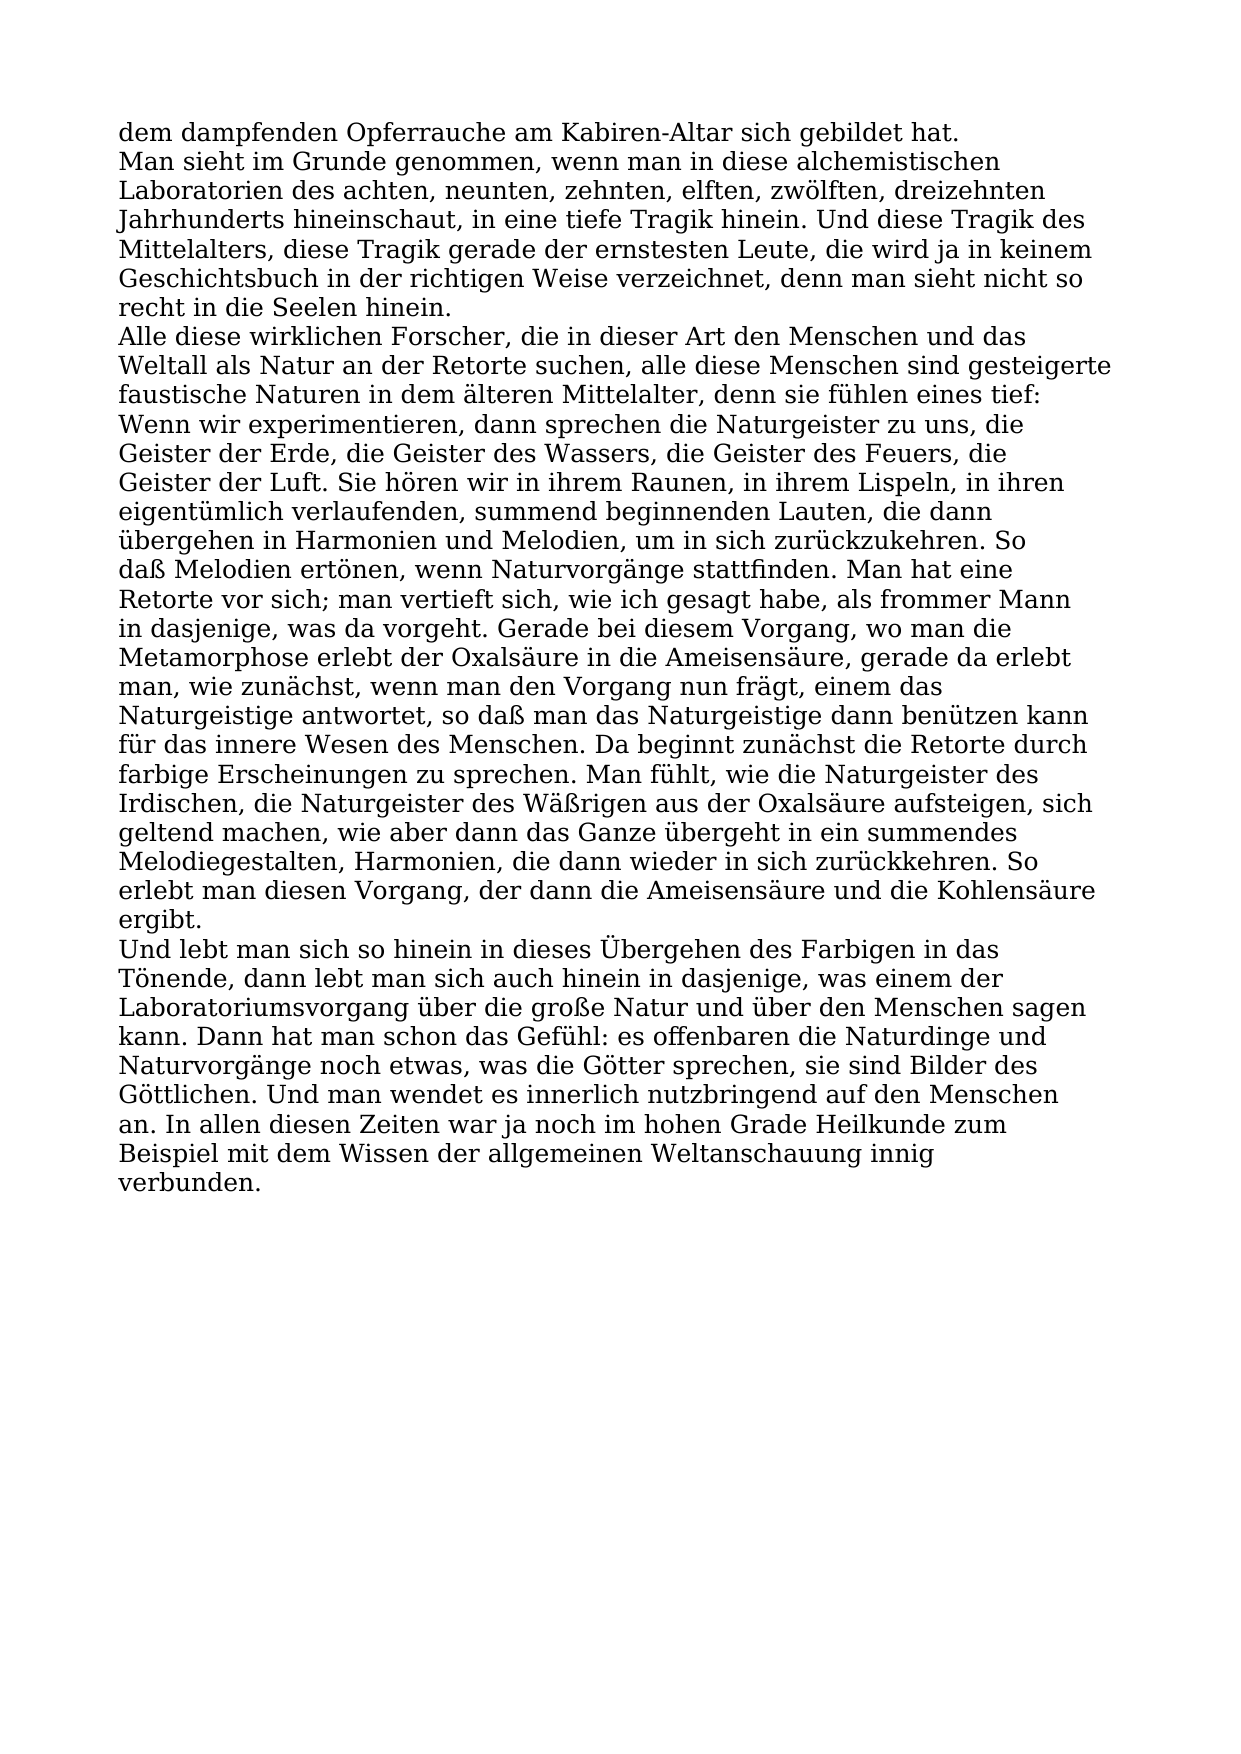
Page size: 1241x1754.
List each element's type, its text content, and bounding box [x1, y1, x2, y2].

text Retorte vor sich; man vertieft sich, wie ich gesagt habe, als frommer Mann [118, 585, 1122, 614]
text geltend machen, wie aber dann das Ganze übergeht in ein summendes [118, 818, 1122, 847]
text Alle diese wirklichen Forscher, die in dieser Art den Menschen und das [118, 322, 1122, 351]
text Tönende, dann lebt man sich auch hinein in dasjenige, was einem der [118, 964, 1122, 993]
text Mittelalters, diese Tragik gerade der ernstesten Leute, die wird ja in keinem [118, 235, 1122, 264]
text ergibt. [118, 906, 1122, 935]
text farbige Erscheinungen zu sprechen. Man fühlt, wie die Naturgeister des [118, 760, 1122, 789]
text Irdischen, die Naturgeister des Wäßrigen aus der Oxalsäure aufsteigen, sich [118, 789, 1122, 818]
text eigentümlich verlaufenden, summend beginnenden Lauten, die dann [118, 497, 1122, 526]
text man, wie zunächst, wenn man den Vorgang nun frägt, einem das [118, 672, 1122, 701]
text Metamorphose erlebt der Oxalsäure in die Ameisensäure, gerade da erlebt [118, 643, 1122, 672]
text Geister der Erde, die Geister des Wassers, die Geister des Feuers, die [118, 439, 1122, 468]
text für das innere Wesen des Menschen. Da beginnt zunächst die Retorte durch [118, 731, 1122, 760]
text Göttlichen. Und man wendet es innerlich nutzbringend auf den Menschen [118, 1081, 1122, 1110]
text Jahrhunderts hineinschaut, in eine tiefe Tragik hinein. Und diese Tragik des [118, 206, 1122, 235]
text Geister der Luft. Sie hören wir in ihrem Raunen, in ihrem Lispeln, in ihren [118, 468, 1122, 497]
text an. In allen diesen Zeiten war ja noch im hohen Grade Heilkunde zum [118, 1110, 1122, 1139]
text verbunden. [118, 1168, 1122, 1197]
text Naturvorgänge noch etwas, was die Götter sprechen, sie sind Bilder des [118, 1051, 1122, 1081]
text recht in die Seelen hinein. [118, 293, 1122, 322]
text Beispiel mit dem Wissen der allgemeinen Weltanschauung innig [118, 1139, 1122, 1168]
text Laboratoriumsvorgang über die große Natur und über den Menschen sagen [118, 993, 1122, 1022]
text erlebt man diesen Vorgang, der dann die Ameisensäure und die Kohlensäure [118, 876, 1122, 906]
text in dasjenige, was da vorgeht. Gerade bei diesem Vorgang, wo man die [118, 614, 1122, 643]
text übergehen in Harmonien und Melodien, um in sich zurückzukehren. So [118, 526, 1122, 556]
text Geschichtsbuch in der richtigen Weise verzeichnet, denn man sieht nicht so [118, 264, 1122, 293]
text Melodiegestalten, Harmonien, die dann wieder in sich zurückkehren. So [118, 847, 1122, 876]
text faustische Naturen in dem älteren Mittelalter, denn sie fühlen eines tief: [118, 381, 1122, 410]
text Laboratorien des achten, neunten, zehnten, elften, zwölften, dreizehnten [118, 176, 1122, 206]
text kann. Dann hat man schon das Gefühl: es offenbaren die Naturdinge und [118, 1022, 1122, 1051]
text Und lebt man sich so hinein in dieses Übergehen des Farbigen in das [118, 935, 1122, 964]
text daß Melodien ertönen, wenn Naturvorgänge stattfinden. Man hat eine [118, 556, 1122, 585]
text Naturgeistige antwortet, so daß man das Naturgeistige dann benützen kann [118, 701, 1122, 731]
text dem dampfenden Opferrauche am Kabiren-Altar sich gebildet hat. [118, 118, 1122, 147]
text Man sieht im Grunde genommen, wenn man in diese alchemistischen [118, 147, 1122, 176]
text Weltall als Natur an der Retorte suchen, alle diese Menschen sind gesteigerte [118, 351, 1122, 381]
text Wenn wir experimentieren, dann sprechen die Naturgeister zu uns, die [118, 410, 1122, 439]
